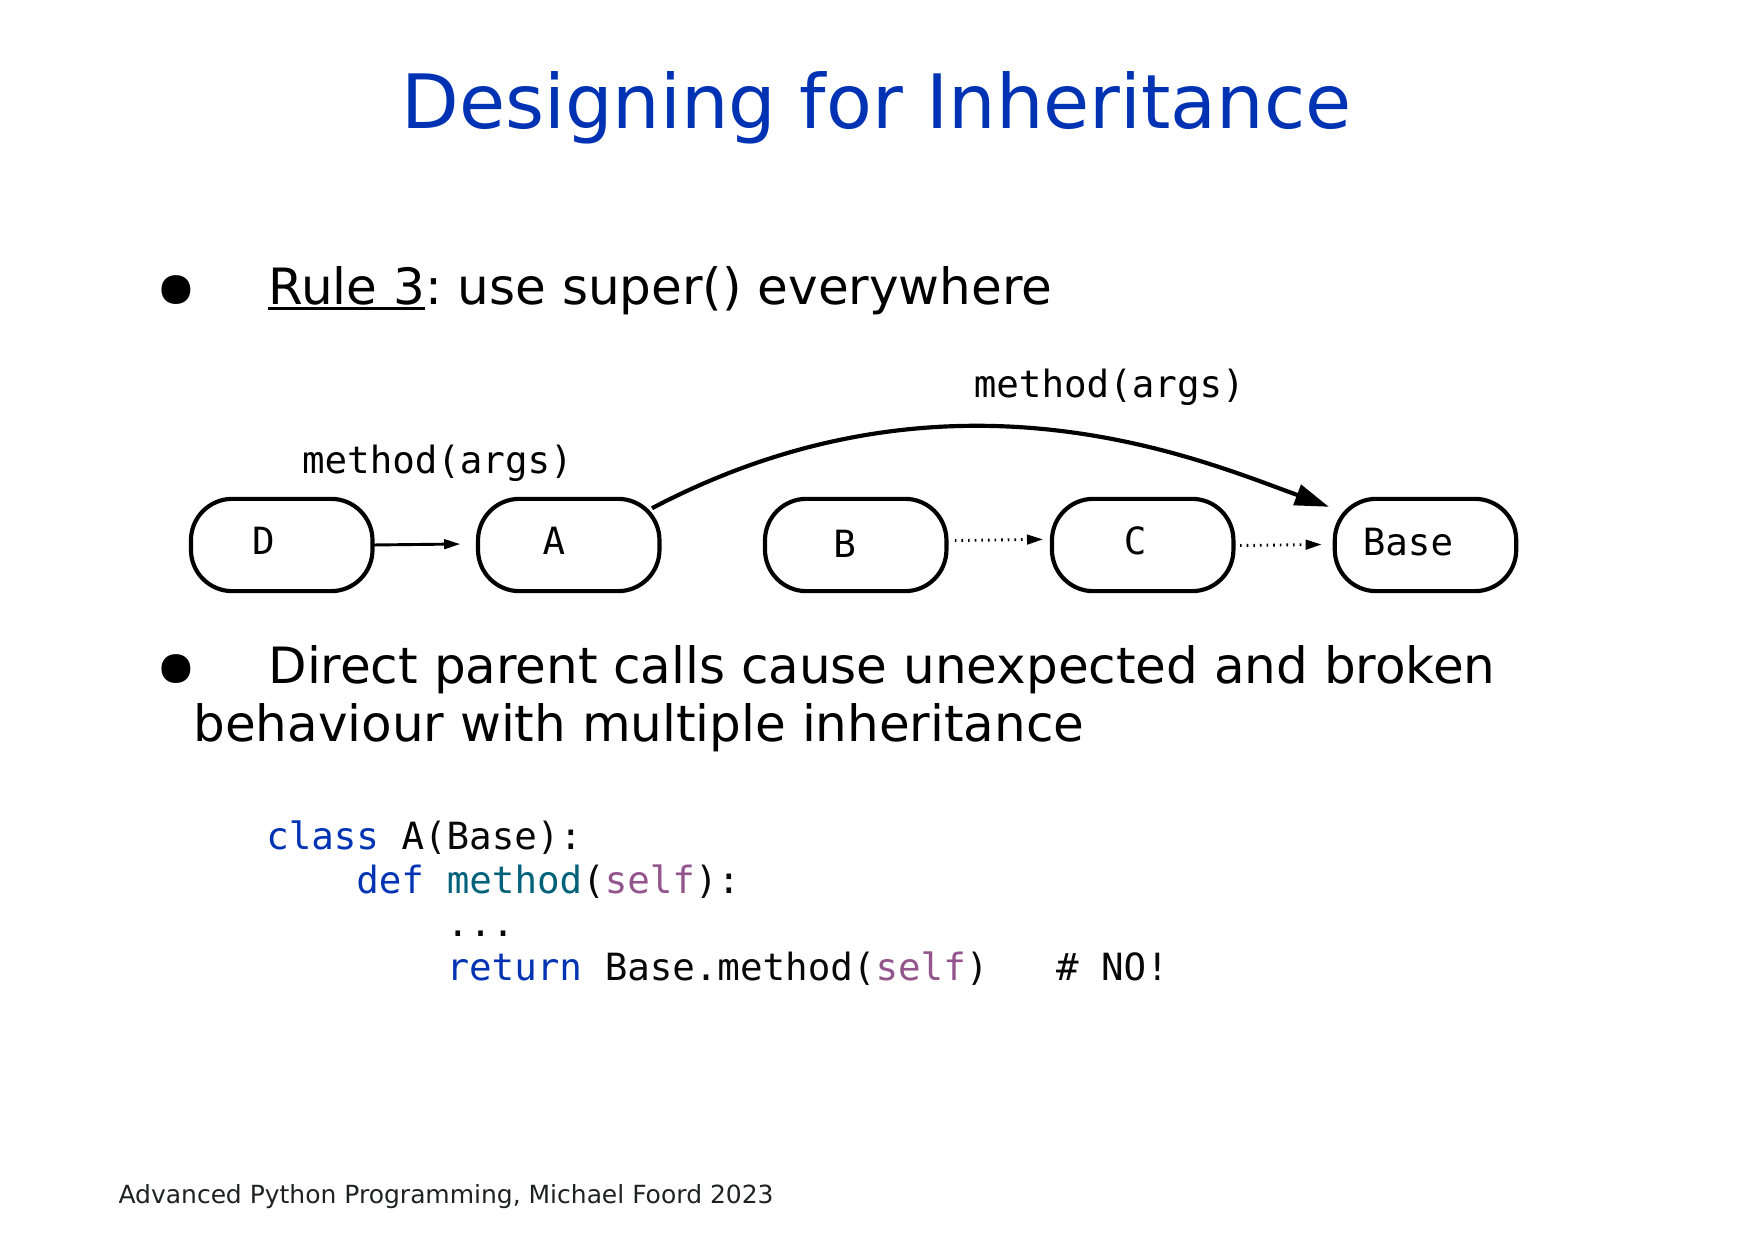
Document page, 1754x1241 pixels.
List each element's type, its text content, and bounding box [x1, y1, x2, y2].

text class A(Base): def method(self): ... return Base.method(self) # NO! [266, 815, 1636, 989]
list Rule 3: use super() everywhere [156, 258, 1636, 316]
text Designing for Inheritance [118, 59, 1636, 146]
list Direct parent calls cause unexpected and broken behaviour with multiple inheritance [156, 637, 1636, 754]
